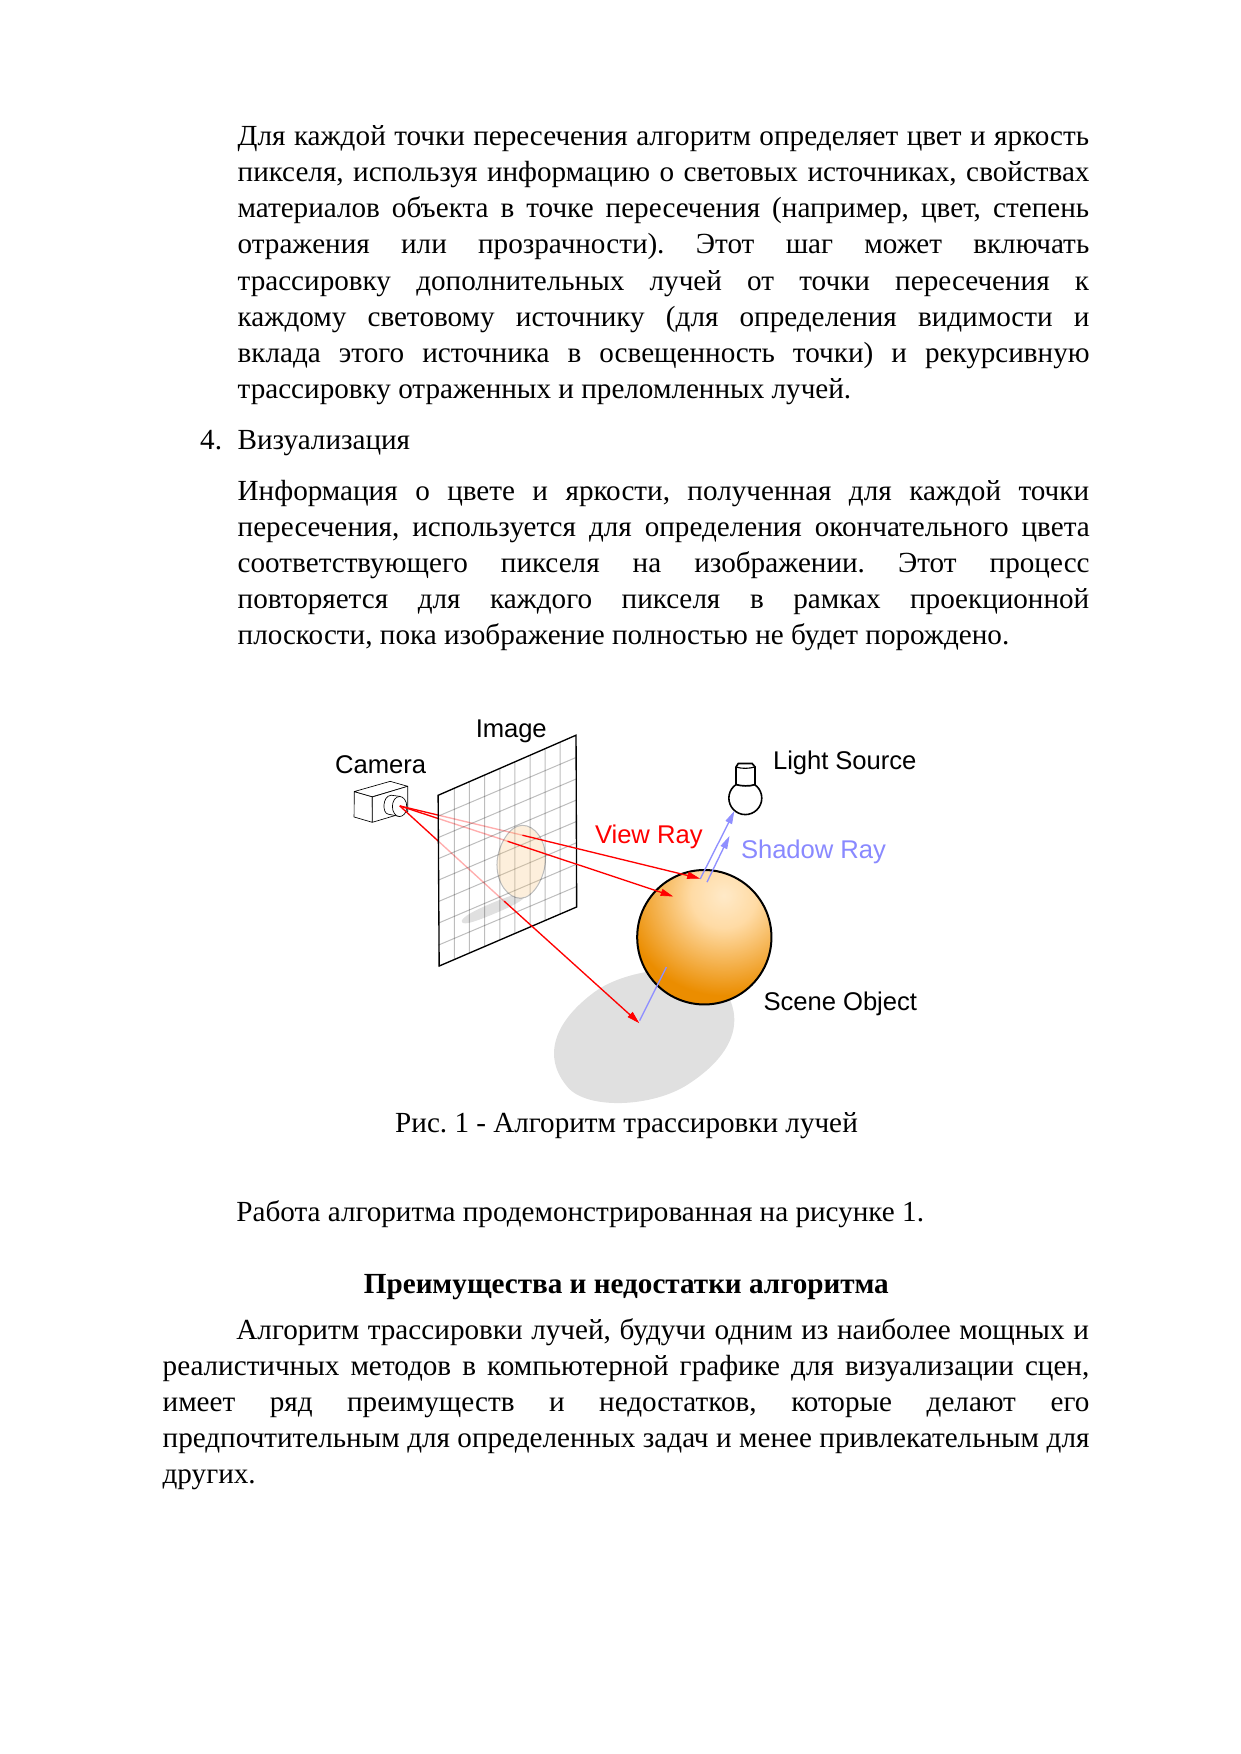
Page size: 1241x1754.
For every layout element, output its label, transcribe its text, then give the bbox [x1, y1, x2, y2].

list Визуализация [200, 422, 1090, 455]
list Для каждой точки пересечения алгоритм определяет цвет и яркость пикселя, используя информацию о световых источниках, свойствах материалов объекта в точке пересечения (например, цвет, степень отражения или прозрачности). Этот шаг может включать трассировку дополнительных лучей от точки пересечения к каждому световому источнику (для определения видимости и вклада этого источника в освещенность точки) и рекурсивную трассировку отраженных и преломленных лучей. [200, 118, 1090, 405]
list Информация о цвете и яркости, полученная для каждой точки пересечения, используется для определения окончательного цвета соответствующего пикселя на изображении. Этот процесс повторяется для каждого пикселя в рамках проекционной плоскости, пока изображение полностью не будет порождено. [200, 473, 1090, 651]
text Работа алгоритма продемонстрированная на рисунке 1. [162, 1194, 1090, 1228]
subtitle Преимущества и недостатки алгоритма [162, 1266, 1090, 1299]
text Алгоритм трассировки лучей, будучи одним из наиболее мощных и реалистичных методов в компьютерной графике для визуализации сцен, имеет ряд преимуществ и недостатков, которые делают его предпочтительным для определенных задач и менее привлекательным для других. [162, 1312, 1090, 1490]
text Рис. 1 - Алгоритм трассировки лучей [333, 716, 919, 1139]
